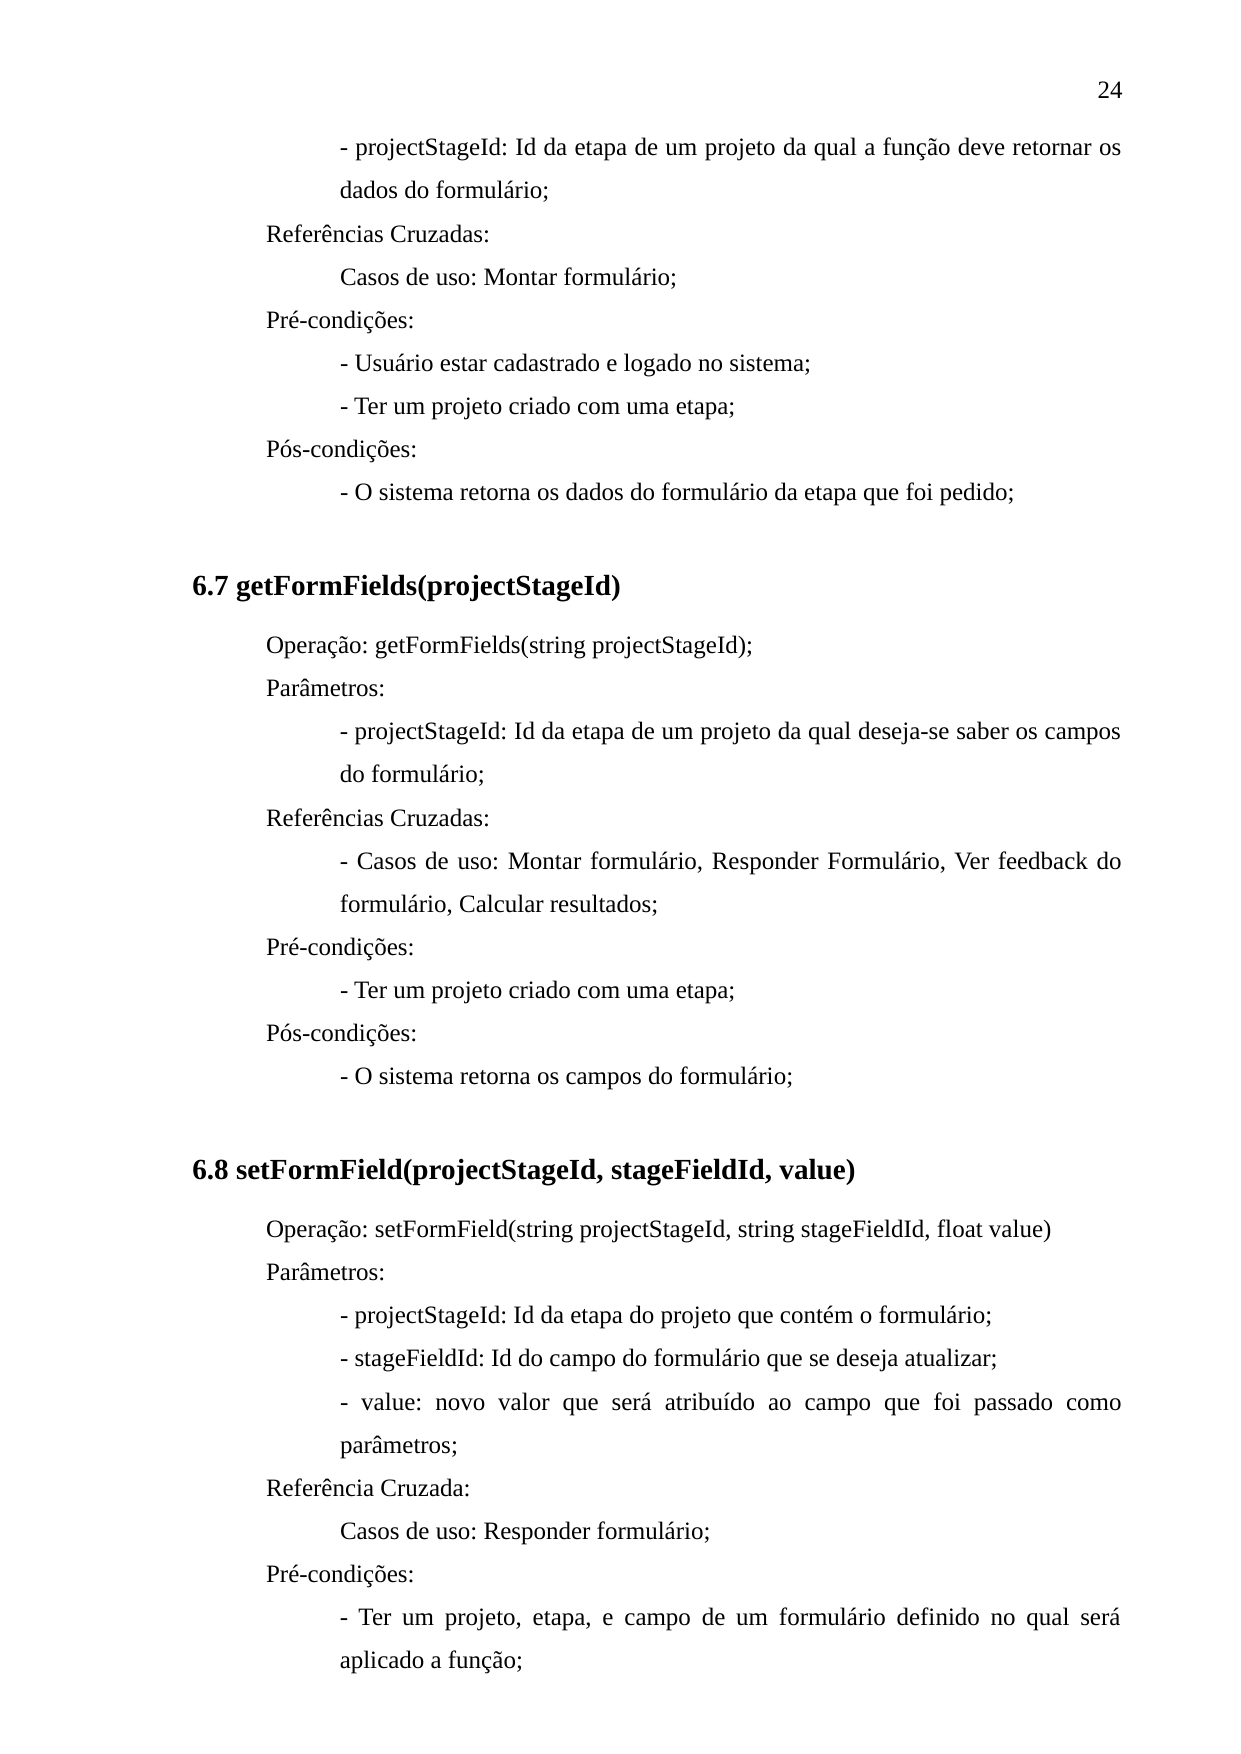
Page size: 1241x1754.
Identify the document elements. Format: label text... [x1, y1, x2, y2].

list Pré-condições: [177, 305, 1122, 334]
list Casos de uso: Montar formulário; [118, 262, 1122, 291]
list - Ter um projeto, etapa, e campo de um formulário definido no qual será aplicado a função; [339, 1602, 1122, 1674]
list Referência Cruzada: [177, 1473, 1122, 1502]
list Pós-condições: [177, 1018, 1122, 1047]
list - Ter um projeto criado com uma etapa; [118, 975, 1122, 1004]
list - O sistema retorna os campos do formulário; [118, 1061, 1122, 1090]
list - value: novo valor que será atribuído ao campo que foi passado como parâmetros; [340, 1387, 1122, 1458]
list - Ter um projeto criado com uma etapa; [118, 391, 1122, 420]
list Operação: setFormField(string projectStageId, string stageFieldId, float value) [118, 1214, 1122, 1243]
list setFormField(projectStageId, stageFieldId, value) [192, 1152, 1122, 1185]
list - stageFieldId: Id do campo do formulário que se deseja atualizar; [118, 1343, 1122, 1372]
list - projectStageId: Id da etapa do projeto que contém o formulário; [118, 1300, 1122, 1329]
list Parâmetros: [177, 1257, 1122, 1286]
list Referências Cruzadas: [177, 219, 1122, 247]
list Parâmetros: [177, 673, 1122, 702]
list - Usuário estar cadastrado e logado no sistema; [118, 348, 1122, 377]
list - projectStageId: Id da etapa de um projeto da qual deseja-se saber os campos do formulário; [339, 716, 1122, 788]
list Pré-condições: [177, 1559, 1122, 1588]
list - O sistema retorna os dados do formulário da etapa que foi pedido; [118, 477, 1122, 506]
list Casos de uso: Responder formulário; [118, 1516, 1122, 1545]
list - Casos de uso: Montar formulário, Responder Formulário, Ver feedback do formulário, Calcular resultados; [339, 846, 1122, 918]
list Referências Cruzadas: [177, 803, 1122, 831]
list Operação: getFormFields(string projectStageId); [118, 630, 1122, 659]
list Pré-condições: [177, 932, 1122, 961]
list - projectStageId: Id da etapa de um projeto da qual a função deve retornar os dados do formulário; [339, 132, 1122, 204]
list getFormFields(projectStageId) [192, 568, 1122, 601]
list Pós-condições: [177, 434, 1122, 463]
